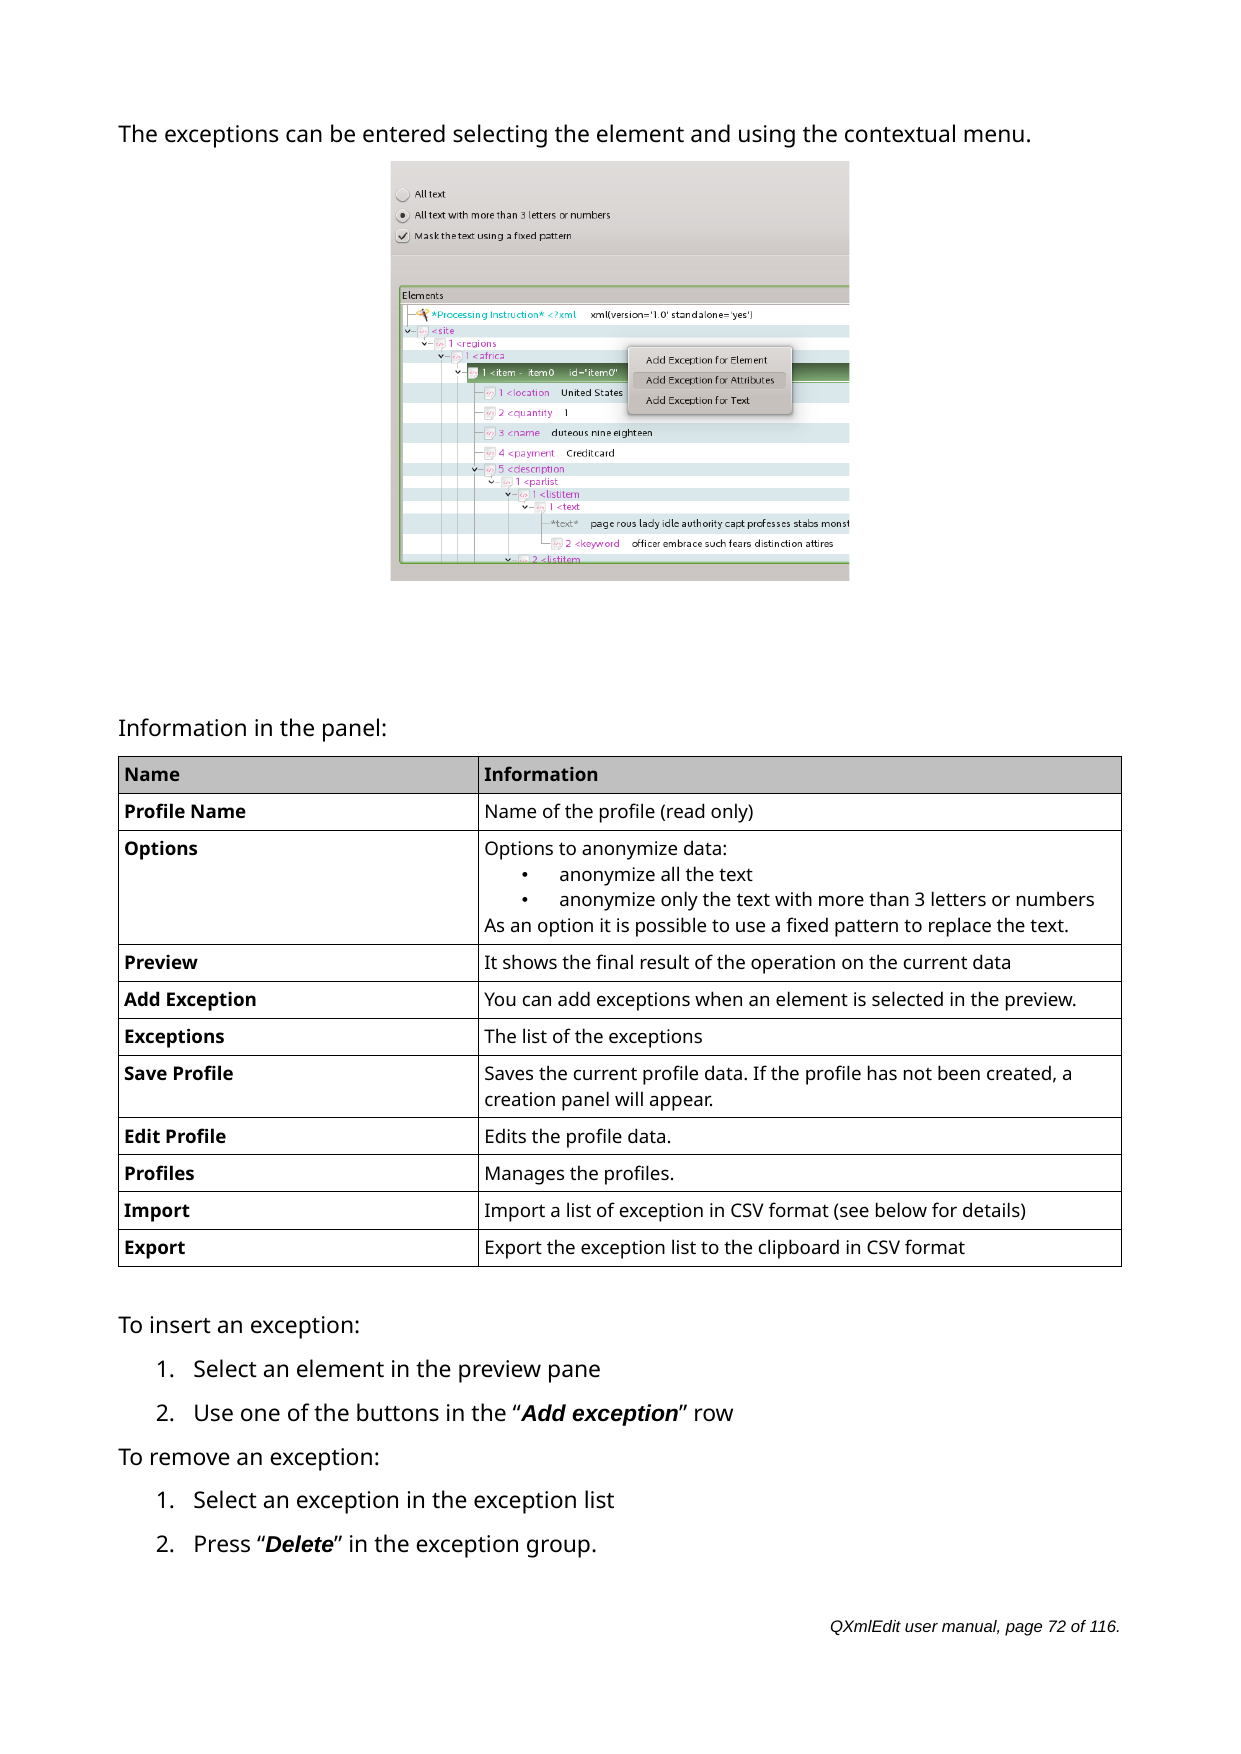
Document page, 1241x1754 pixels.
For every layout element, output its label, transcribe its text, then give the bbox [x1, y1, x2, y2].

list Use one of the buttons in the “Add exception” row [156, 1397, 1122, 1428]
table_cell Export the exception list to the clipboard in CSV format [479, 1230, 1121, 1266]
table_cell Add Exception [119, 982, 478, 1018]
text To insert an exception: [118, 1309, 1122, 1341]
picture [390, 161, 850, 581]
table_cell Preview [119, 945, 478, 981]
table_cell The list of the exceptions [479, 1019, 1121, 1055]
text Information in the panel: [118, 712, 1122, 743]
table_header Name [119, 757, 478, 793]
list Press “Delete” in the exception group. [156, 1528, 1122, 1559]
table_cell Import a list of exception in CSV format (see below for details) [479, 1192, 1121, 1228]
table_cell Options [119, 831, 478, 943]
text The exceptions can be entered selecting the element and using the contextual menu. [118, 118, 1122, 149]
table_cell Export [119, 1230, 478, 1266]
table_cell Edit Profile [119, 1118, 478, 1154]
table_cell Edits the profile data. [479, 1118, 1121, 1154]
text To remove an exception: [118, 1441, 1122, 1472]
table_cell Save Profile [119, 1056, 478, 1117]
table_cell Profiles [119, 1155, 478, 1191]
table_cell Name of the profile (read only) [479, 794, 1121, 830]
table_cell Import [119, 1192, 478, 1228]
list Select an element in the preview pane [156, 1353, 1122, 1384]
table_cell You can add exceptions when an element is selected in the preview. [479, 982, 1121, 1018]
table_header Information [479, 757, 1121, 793]
table_cell Exceptions [119, 1019, 478, 1055]
table_cell Saves the current profile data. If the profile has not been created, a creation panel will appear. [479, 1056, 1121, 1117]
table_cell Profile Name [119, 794, 478, 830]
table_cell Manages the profiles. [479, 1155, 1121, 1191]
table_cell It shows the final result of the operation on the current data [479, 945, 1121, 981]
table_cell Options to anonymize data: anonymize all the text anonymize only the text with more than 3 letters or numbers As an option it is possible to use a fixed pattern to replace the text. [479, 831, 1121, 943]
list Select an exception in the exception list [156, 1484, 1122, 1516]
